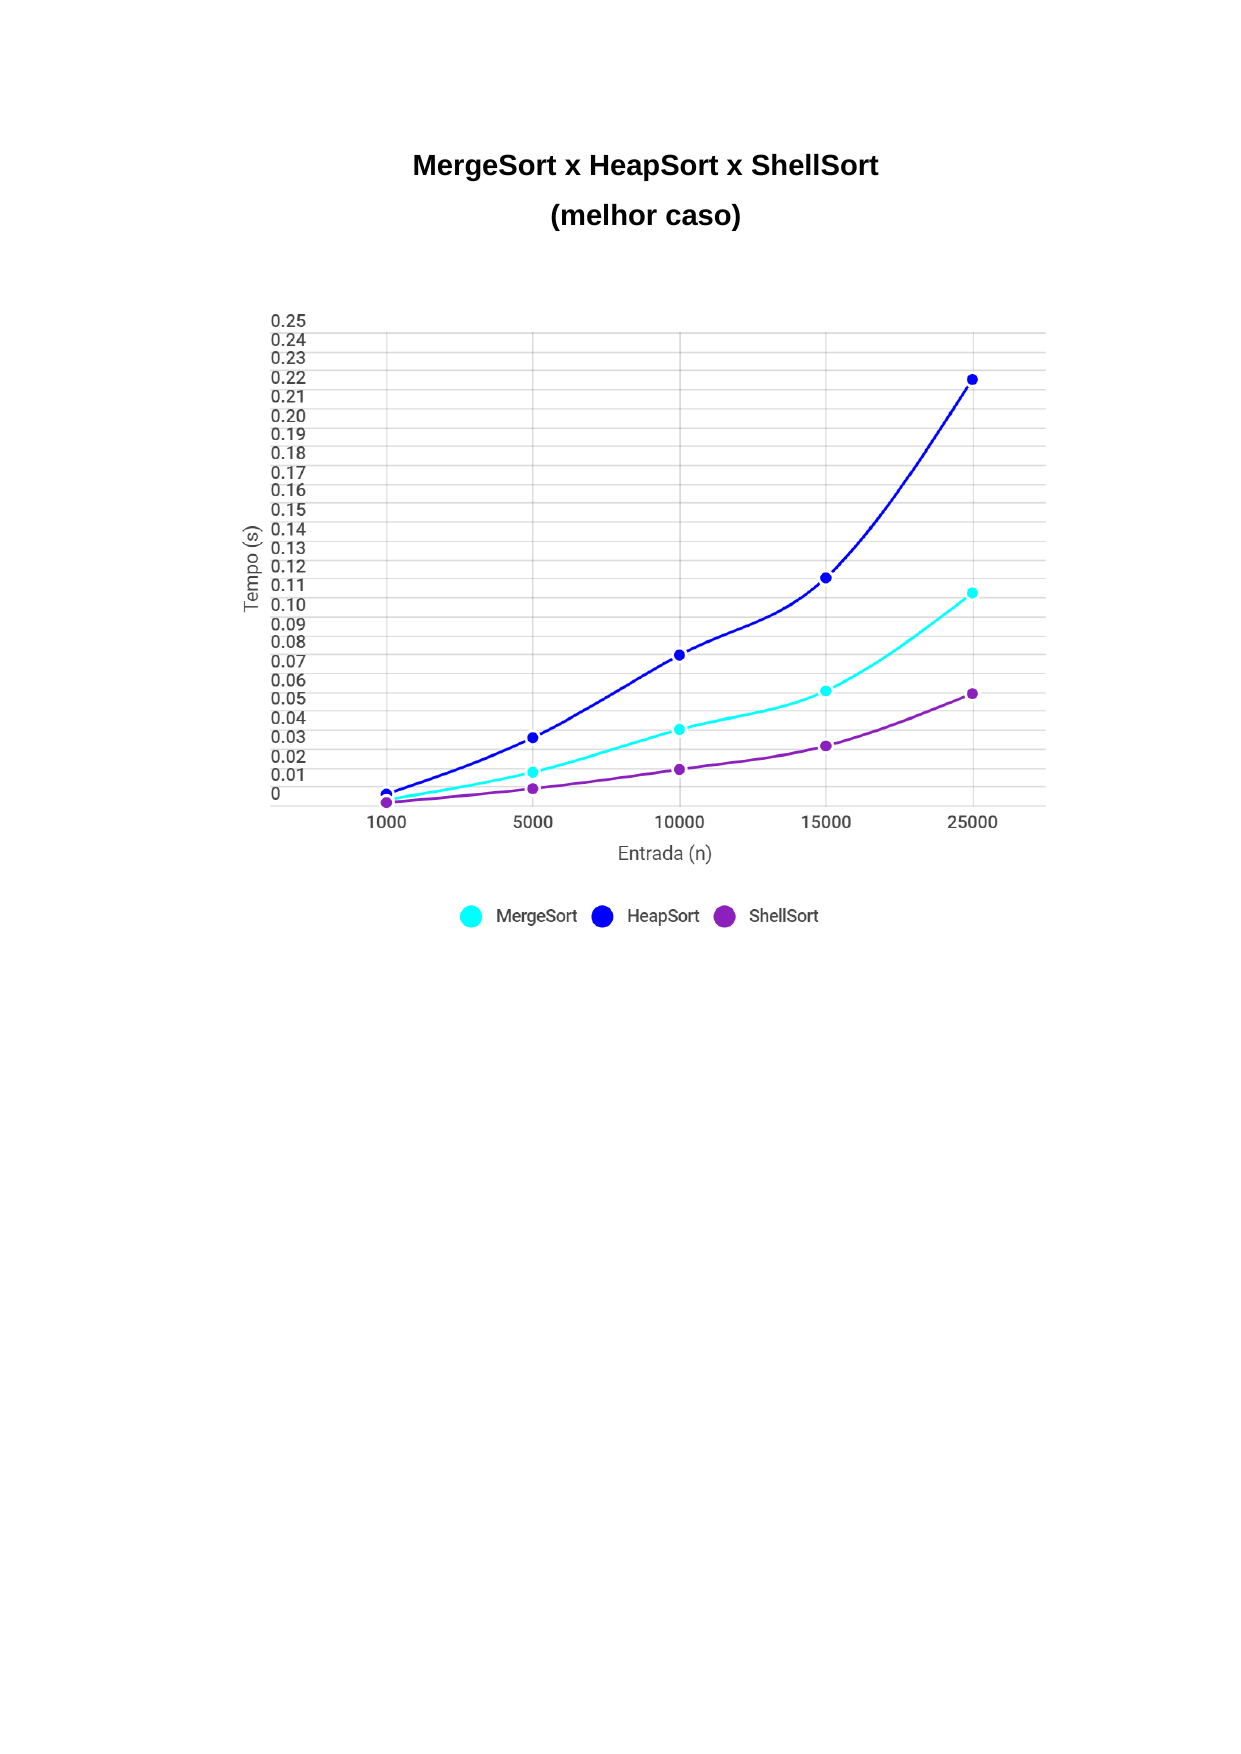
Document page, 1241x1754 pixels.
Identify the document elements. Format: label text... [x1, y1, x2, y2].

picture [191, 303, 1102, 942]
text MergeSort x HeapSort x ShellSort [177, 148, 1114, 181]
text (melhor caso) [177, 198, 1114, 231]
